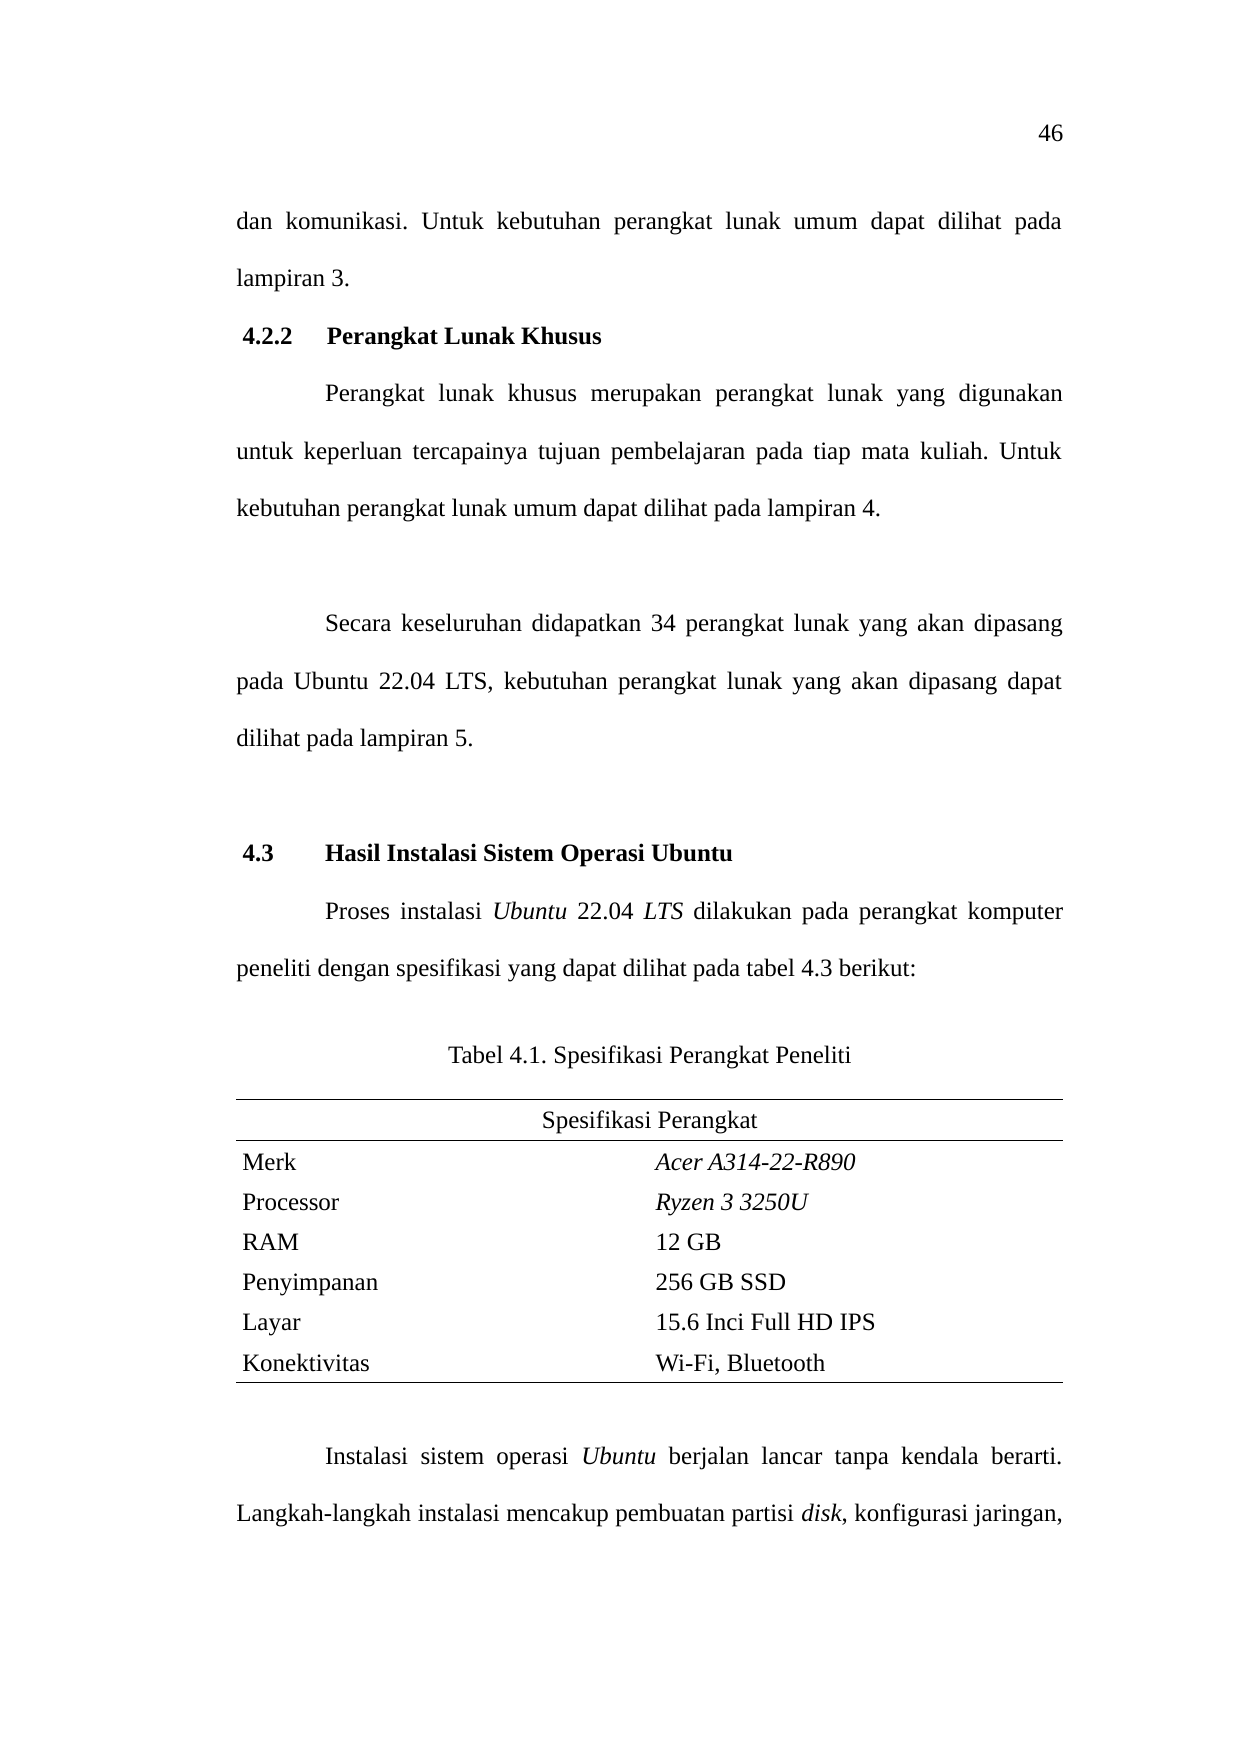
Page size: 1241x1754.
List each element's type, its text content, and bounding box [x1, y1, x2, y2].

text Tabel 4.1. Spesifikasi perangkat peneliti [236, 1040, 1063, 1069]
text Proses instalasi Ubuntu 22.04 LTS dilakukan pada perangkat komputer peneliti dengan spesifikasi yang dapat dilihat pada tabel 4.3 berikut: [236, 896, 1063, 982]
text dan komunikasi. Untuk kebutuhan perangkat lunak umum dapat dilihat pada lampiran 3. [236, 206, 1063, 292]
table_cell RAM [236, 1221, 649, 1262]
table_cell Penyimpanan [236, 1262, 649, 1302]
text Instalasi sistem operasi Ubuntu berjalan lancar tanpa kendala berarti. Langkah-langkah instalasi mencakup pembuatan partisi disk, konfigurasi jaringan, [236, 1441, 1063, 1527]
text Secara keseluruhan didapatkan 34 perangkat lunak yang akan dipasang pada Ubuntu 22.04 LTS, kebutuhan perangkat lunak yang akan dipasang dapat dilihat pada lampiran 5. [236, 608, 1063, 752]
table_cell 256 GB SSD [650, 1262, 1063, 1302]
subtitle Perangkat Lunak Khusus [236, 321, 1063, 350]
table_cell Konektivitas [236, 1342, 649, 1382]
table_cell Ryzen 3 3250U [650, 1181, 1063, 1221]
table_header Spesifikasi Perangkat [236, 1100, 1063, 1140]
table_cell Acer A314-22-R890 [650, 1141, 1063, 1181]
table_cell Wi-Fi, Bluetooth [650, 1342, 1063, 1382]
table_cell Merk [236, 1141, 649, 1181]
subtitle Hasil Instalasi Sistem Operasi Ubuntu [236, 838, 1063, 867]
table_cell Layar [236, 1302, 649, 1342]
table_cell 15.6 Inci Full HD IPS [650, 1302, 1063, 1342]
table_cell 12 GB [650, 1221, 1063, 1262]
table_cell Processor [236, 1181, 649, 1221]
text Perangkat lunak khusus merupakan perangkat lunak yang digunakan untuk keperluan tercapainya tujuan pembelajaran pada tiap mata kuliah. Untuk kebutuhan perangkat lunak umum dapat dilihat pada lampiran 4. [236, 378, 1063, 522]
